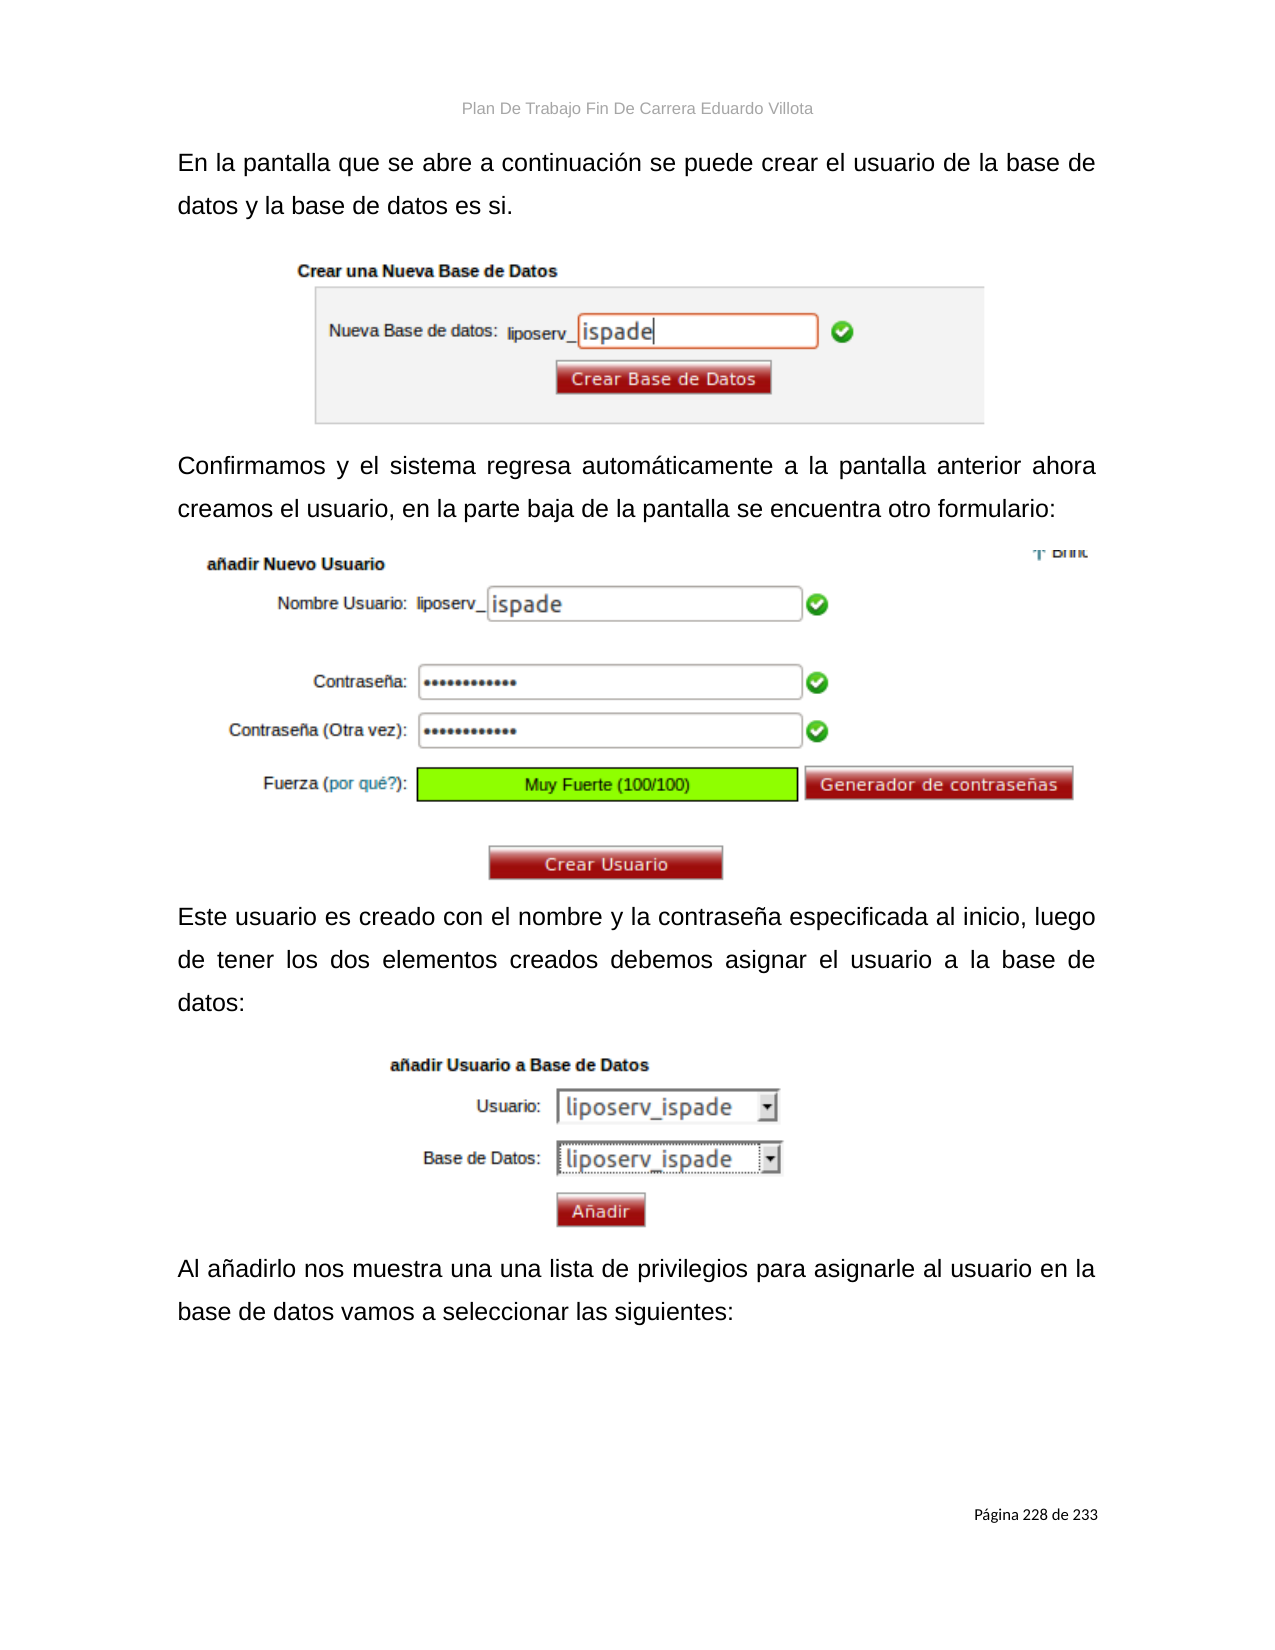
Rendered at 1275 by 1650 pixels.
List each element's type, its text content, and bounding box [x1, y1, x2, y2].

text Al añadirlo nos muestra una una lista de privilegios para asignarle al usuario en la base de datos vamos a seleccionar las siguientes: [177, 1251, 1098, 1325]
picture [378, 1043, 897, 1240]
text Este usuario es creado con el nombre y la contraseña especificada al inicio, luego de tener los dos elementos creados debemos asignar el usuario a la base de datos: [177, 899, 1098, 1017]
text Confirmamos y el sistema regresa automáticamente a la pantalla anterior ahora creamos el usuario, en la parte baja de la pantalla se encuentra otro formulario: [177, 449, 1098, 523]
picture [290, 246, 985, 437]
text En la pantalla que se abre a continuación se puede crear el usuario de la base de datos y la base de datos es si. [177, 148, 1098, 219]
picture [187, 550, 1088, 888]
